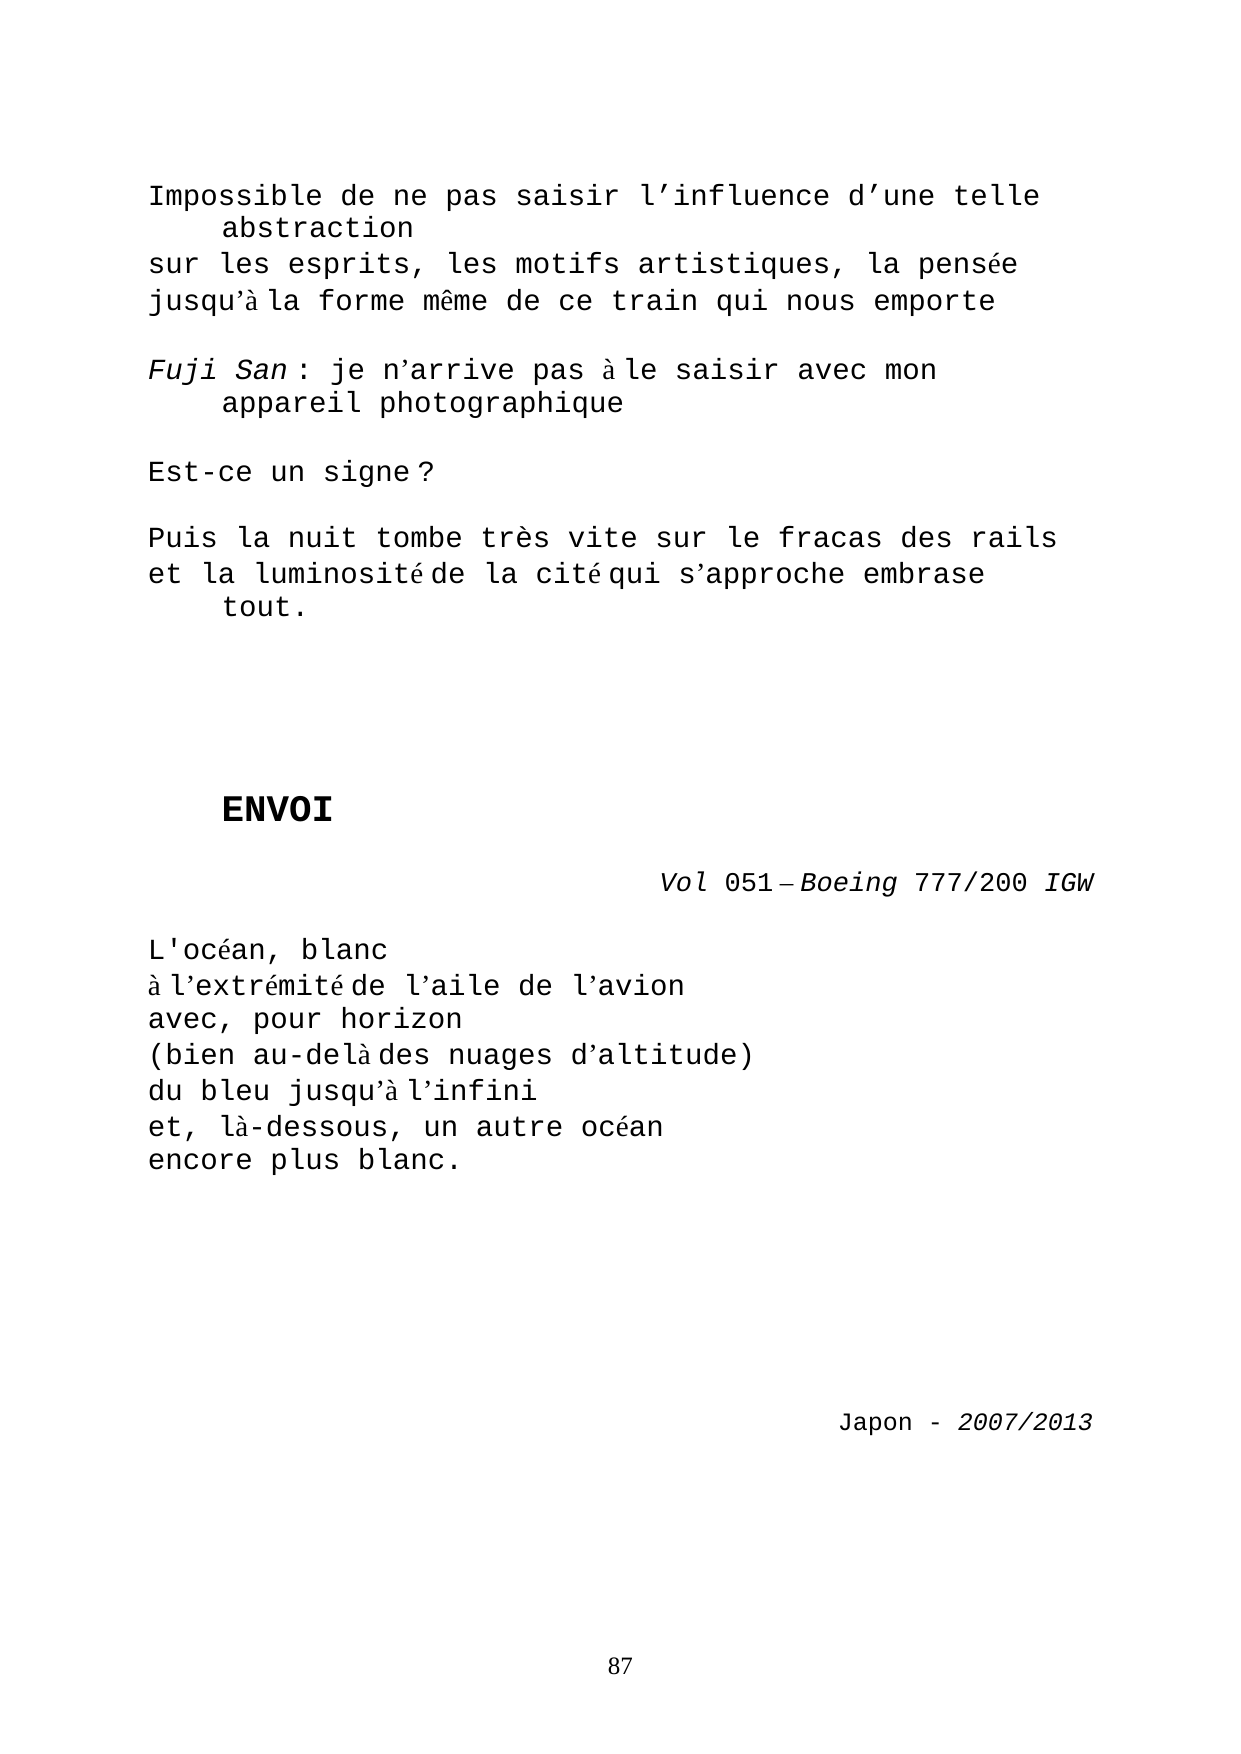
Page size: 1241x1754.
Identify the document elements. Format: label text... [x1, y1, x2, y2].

subtitle Vol 051 – Boeing 777/200 IGW [443, 866, 1093, 899]
text Est-ce un signe ? [148, 454, 1093, 490]
text du bleu jusqu’à l’infini [148, 1073, 1093, 1109]
text encore plus blanc. [148, 1145, 1093, 1178]
subtitle L'océan, blanc [148, 932, 1093, 968]
text avec, pour horizon [148, 1004, 1093, 1037]
text jusqu’à la forme même de ce train qui nous emporte [148, 283, 1093, 319]
subtitle Japon - 2007/2013 [148, 1409, 1093, 1438]
text Fuji San : je n’arrive pas à le saisir avec mon appareil photographique [148, 352, 1093, 421]
text Impossible de ne pas saisir l’influence d’une telle abstraction [148, 181, 1093, 247]
text sur les esprits, les motifs artistiques, la pensée [148, 247, 1093, 283]
text à l’extrémité de l’aile de l’avion [148, 968, 1093, 1004]
text ENVOI [148, 790, 1093, 833]
text et, là-dessous, un autre océan [148, 1109, 1093, 1145]
text (bien au-delà des nuages d’altitude) [148, 1037, 1093, 1073]
subtitle Puis la nuit tombe très vite sur le fracas des rails [148, 523, 1093, 556]
text et la luminosité de la cité qui s’approche embrase tout. [148, 556, 1093, 625]
